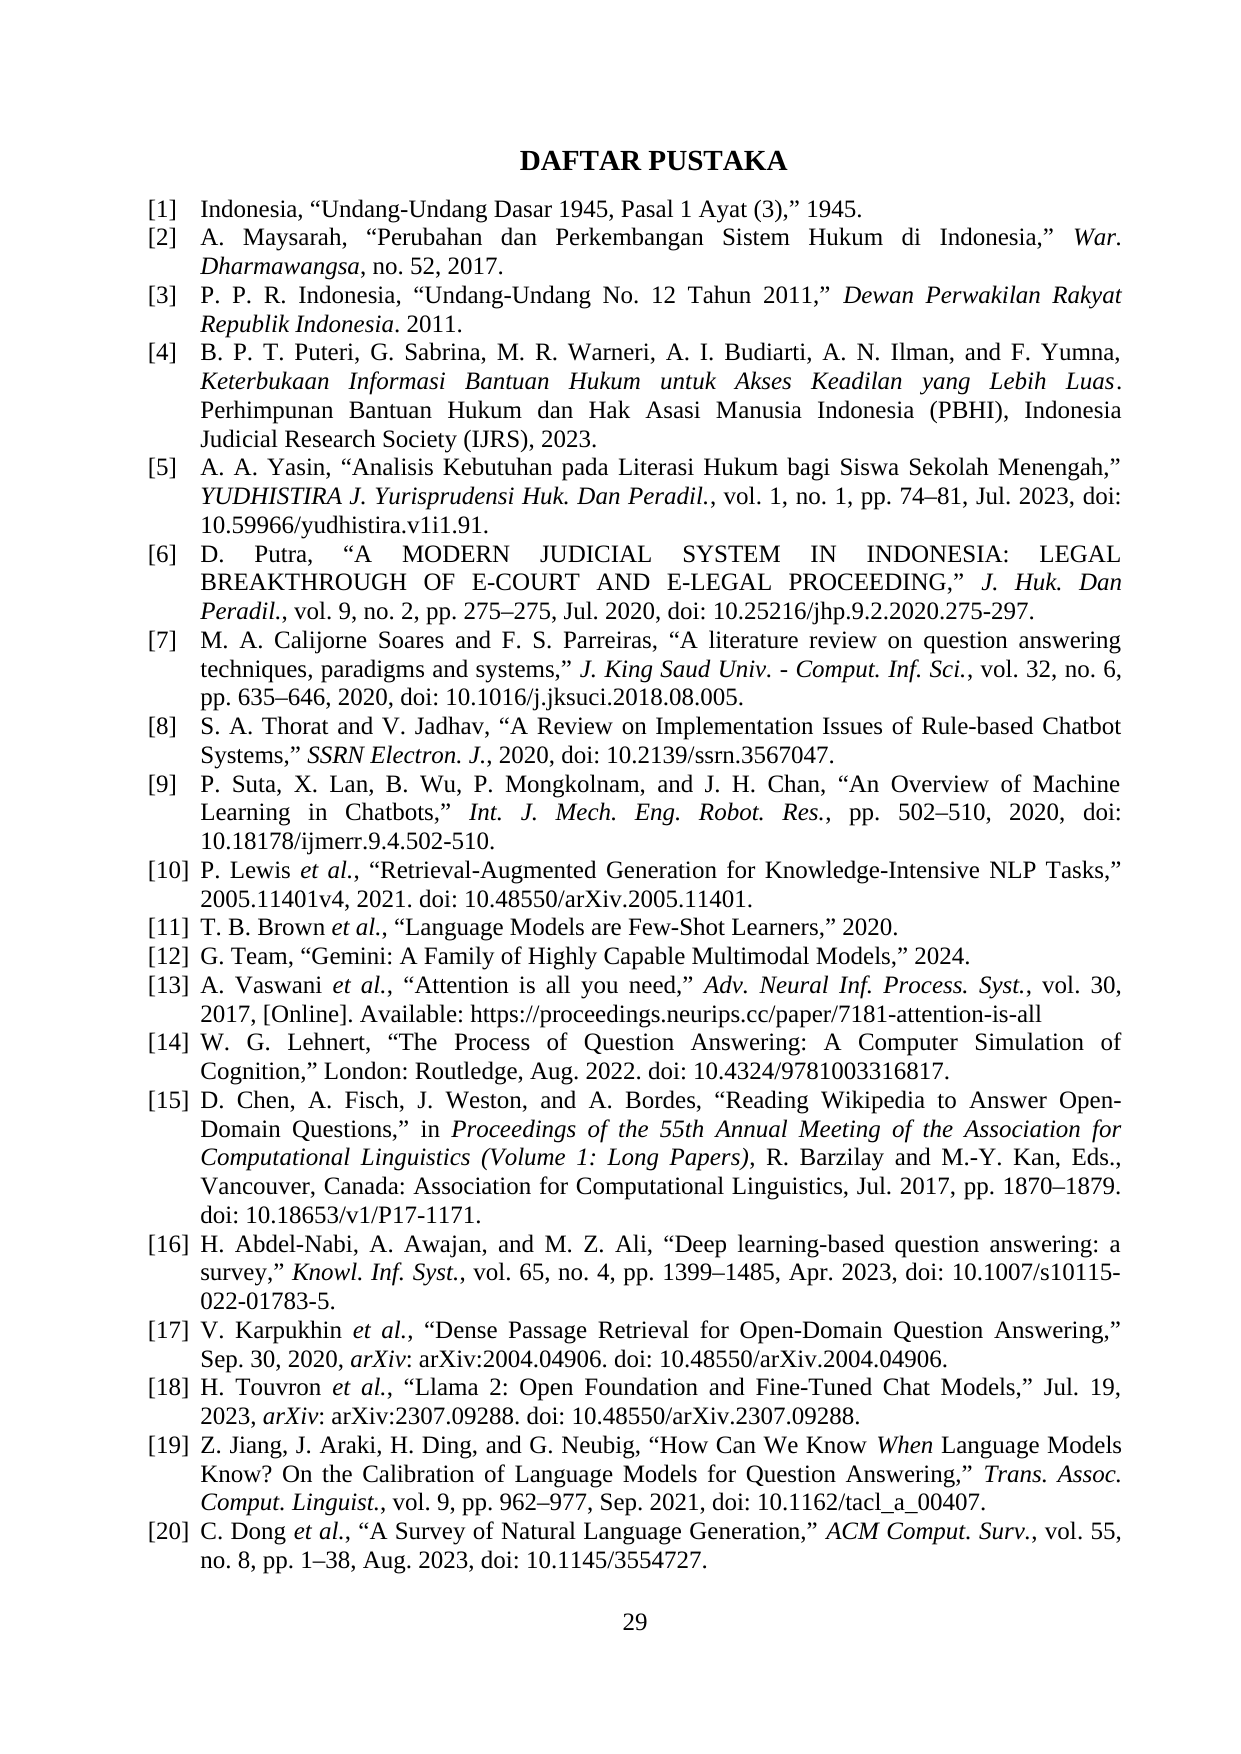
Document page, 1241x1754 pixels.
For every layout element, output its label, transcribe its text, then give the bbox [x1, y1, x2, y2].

text [16] H. Abdel-Nabi, A. Awajan, and M. Z. Ali, “Deep learning-based question answering: a survey,” Knowl. Inf. Syst., vol. 65, no. 4, pp. 1399–1485, Apr. 2023, doi: 10.1007/s10115-022-01783-5. [148, 1229, 1122, 1315]
text [8] S. A. Thorat and V. Jadhav, “A Review on Implementation Issues of Rule-based Chatbot Systems,” SSRN Electron. J., 2020, doi: 10.2139/ssrn.3567047. [148, 711, 1122, 769]
text [12] G. Team, “Gemini: A Family of Highly Capable Multimodal Models,” 2024. [148, 941, 1122, 970]
text [6] D. Putra, “A MODERN JUDICIAL SYSTEM IN INDONESIA: LEGAL BREAKTHROUGH OF E-COURT AND E-LEGAL PROCEEDING,” J. Huk. Dan Peradil., vol. 9, no. 2, pp. 275–275, Jul. 2020, doi: 10.25216/jhp.9.2.2020.275-297. [148, 539, 1122, 625]
text [2] A. Maysarah, “Perubahan dan Perkembangan Sistem Hukum di Indonesia,” War. Dharmawangsa, no. 52, 2017. [148, 222, 1122, 280]
text [7] M. A. Calijorne Soares and F. S. Parreiras, “A literature review on question answering techniques, paradigms and systems,” J. King Saud Univ. - Comput. Inf. Sci., vol. 32, no. 6, pp. 635–646, 2020, doi: 10.1016/j.jksuci.2018.08.005. [148, 625, 1122, 711]
text [20] C. Dong et al., “A Survey of Natural Language Generation,” ACM Comput. Surv., vol. 55, no. 8, pp. 1–38, Aug. 2023, doi: 10.1145/3554727. [148, 1516, 1122, 1574]
text [14] W. G. Lehnert, “The Process of Question Answering: A Computer Simulation of Cognition,” London: Routledge, Aug. 2022. doi: 10.4324/9781003316817. [148, 1027, 1122, 1085]
text [9] P. Suta, X. Lan, B. Wu, P. Mongkolnam, and J. H. Chan, “An Overview of Machine Learning in Chatbots,” Int. J. Mech. Eng. Robot. Res., pp. 502–510, 2020, doi: 10.18178/ijmerr.9.4.502-510. [148, 769, 1122, 855]
text [4] B. P. T. Puteri, G. Sabrina, M. R. Warneri, A. I. Budiarti, A. N. Ilman, and F. Yumna, Keterbukaan Informasi Bantuan Hukum untuk Akses Keadilan yang Lebih Luas. Perhimpunan Bantuan Hukum dan Hak Asasi Manusia Indonesia (PBHI), Indonesia Judicial Research Society (IJRS), 2023. [148, 337, 1122, 452]
text [18] H. Touvron et al., “Llama 2: Open Foundation and Fine-Tuned Chat Models,” Jul. 19, 2023, arXiv: arXiv:2307.09288. doi: 10.48550/arXiv.2307.09288. [148, 1372, 1122, 1430]
text [5] A. A. Yasin, “Analisis Kebutuhan pada Literasi Hukum bagi Siswa Sekolah Menengah,” YUDHISTIRA J. Yurisprudensi Huk. Dan Peradil., vol. 1, no. 1, pp. 74–81, Jul. 2023, doi: 10.59966/yudhistira.v1i1.91. [148, 452, 1122, 539]
text [17] V. Karpukhin et al., “Dense Passage Retrieval for Open-Domain Question Answering,” Sep. 30, 2020, arXiv: arXiv:2004.04906. doi: 10.48550/arXiv.2004.04906. [148, 1315, 1122, 1372]
text [13] A. Vaswani et al., “Attention is all you need,” Adv. Neural Inf. Process. Syst., vol. 30, 2017, [Online]. Available: https://proceedings.neurips.cc/paper/7181-attention-is-all [148, 970, 1122, 1027]
text [1] Indonesia, “Undang-Undang Dasar 1945, Pasal 1 Ayat (3),” 1945. [148, 194, 1122, 222]
text [11] T. B. Brown et al., “Language Models are Few-Shot Learners,” 2020. [148, 912, 1122, 941]
subtitle DAFTAR PUSTAKA [148, 143, 1122, 177]
text [3] P. P. R. Indonesia, “Undang-Undang No. 12 Tahun 2011,” Dewan Perwakilan Rakyat Republik Indonesia. 2011. [148, 280, 1122, 337]
text [15] D. Chen, A. Fisch, J. Weston, and A. Bordes, “Reading Wikipedia to Answer Open-Domain Questions,” in Proceedings of the 55th Annual Meeting of the Association for Computational Linguistics (Volume 1: Long Papers), R. Barzilay and M.-Y. Kan, Eds., Vancouver, Canada: Association for Computational Linguistics, Jul. 2017, pp. 1870–1879. doi: 10.18653/v1/P17-1171. [148, 1085, 1122, 1229]
text [10] P. Lewis et al., “Retrieval-Augmented Generation for Knowledge-Intensive NLP Tasks,” 2005.11401v4, 2021. doi: 10.48550/arXiv.2005.11401. [148, 855, 1122, 912]
text [19] Z. Jiang, J. Araki, H. Ding, and G. Neubig, “How Can We Know When Language Models Know? On the Calibration of Language Models for Question Answering,” Trans. Assoc. Comput. Linguist., vol. 9, pp. 962–977, Sep. 2021, doi: 10.1162/tacl_a_00407. [148, 1430, 1122, 1516]
